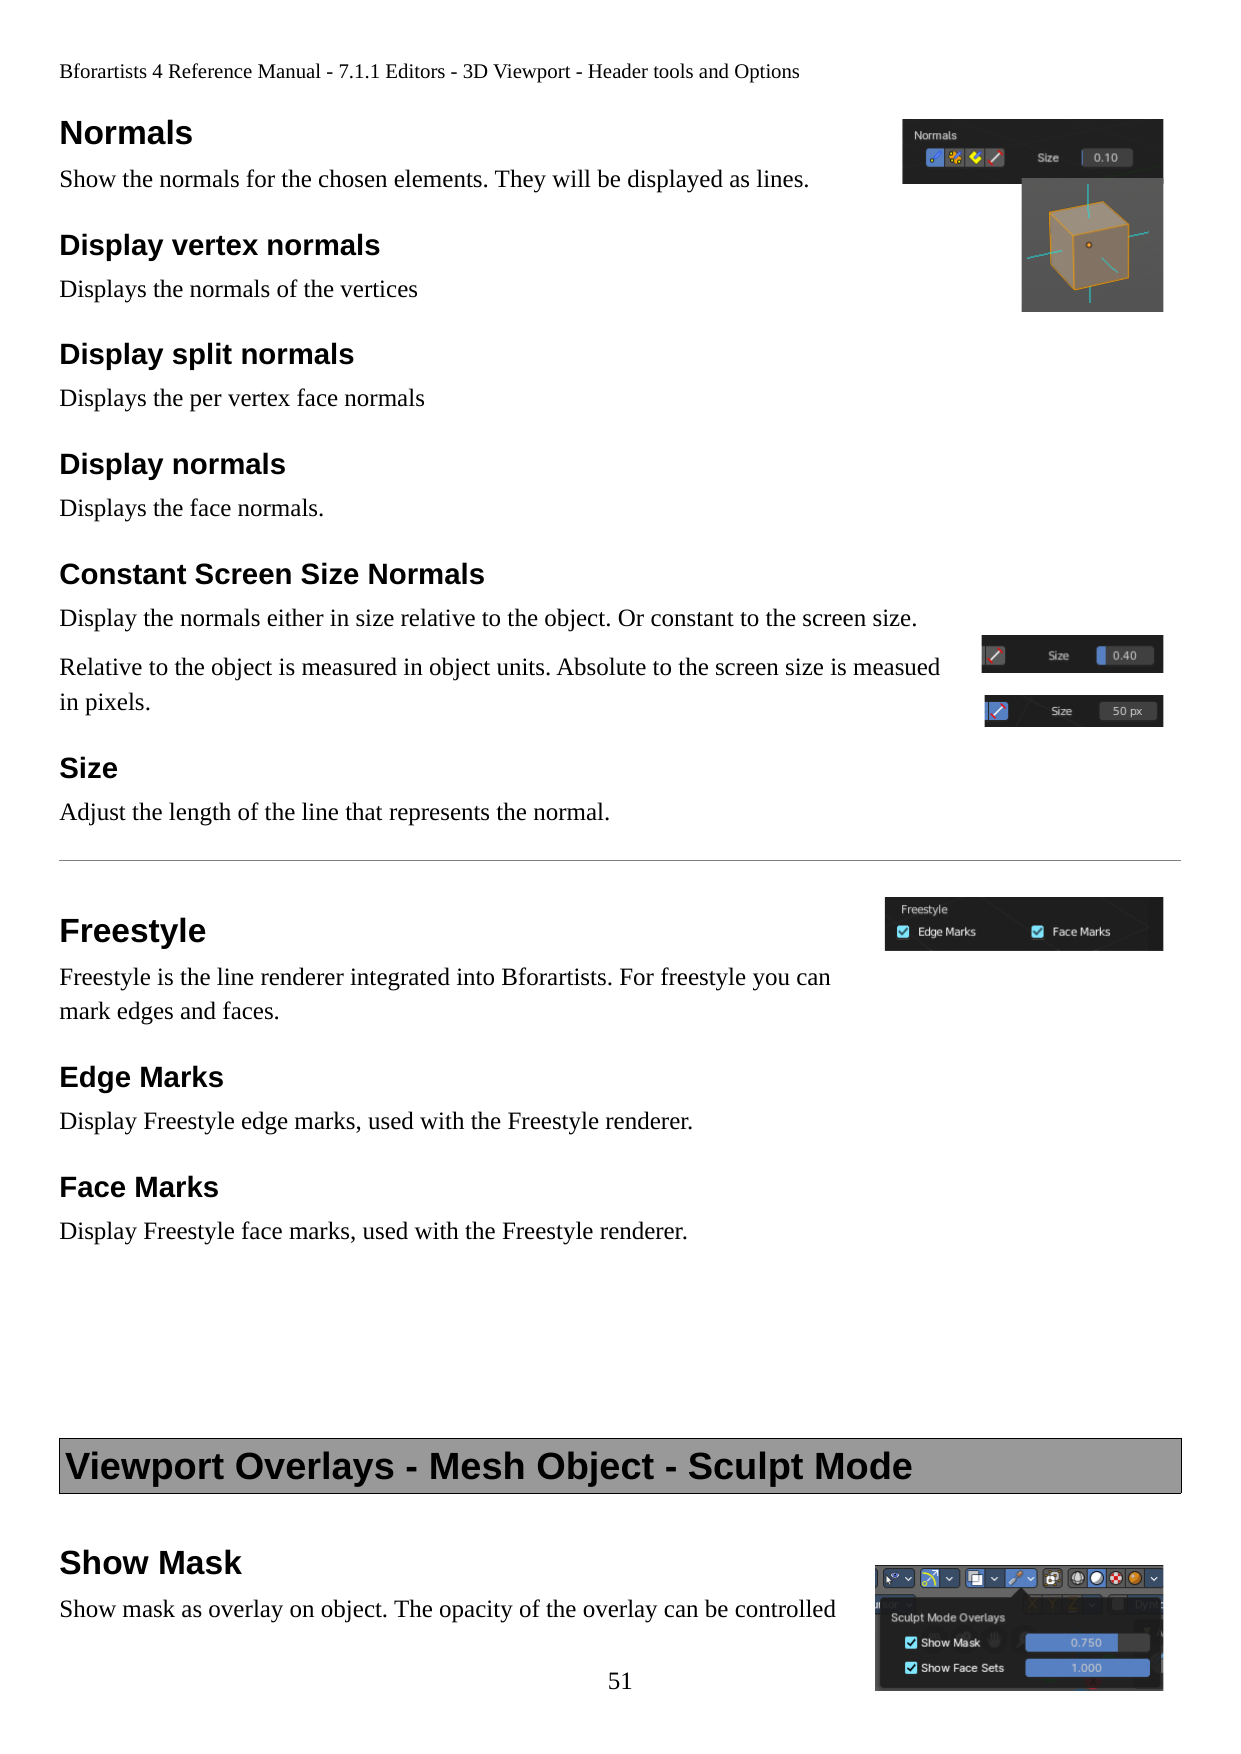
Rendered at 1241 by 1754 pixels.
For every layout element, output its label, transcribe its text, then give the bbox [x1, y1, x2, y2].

subtitle Freestyle [59, 911, 884, 949]
text Displays the face normals. [59, 493, 1181, 522]
text Freestyle is the line renderer integrated into Bforartists. For freestyle you can mark edges and faces. [59, 962, 1181, 1025]
text Show mask as overlay on object. The opacity of the overlay can be controlled [59, 1594, 875, 1623]
text Display Freestyle face marks, used with the Freestyle renderer. [59, 1216, 1181, 1245]
subtitle Display split normals [59, 337, 1181, 371]
subtitle Normals [59, 113, 1181, 151]
table_header Viewport Overlays - Mesh Object - Sculpt Mode [60, 1439, 1181, 1493]
picture [875, 1565, 1164, 1691]
subtitle Show Mask [59, 1543, 1181, 1581]
subtitle [1164, 911, 1181, 949]
subtitle Constant Screen Size Normals [59, 557, 1181, 591]
text Displays the per vertex face normals [59, 383, 1181, 412]
text Display Freestyle edge marks, used with the Freestyle renderer. [59, 1106, 1181, 1135]
text Show the normals for the chosen elements. They will be displayed as lines. [59, 164, 1021, 192]
subtitle Display normals [59, 447, 1181, 481]
text Adjust the length of the line that represents the normal. [59, 797, 1181, 826]
text Relative to the object is measured in object units. Absolute to the screen size is measued in pixels. [59, 652, 1181, 716]
picture [981, 635, 1164, 673]
text Displays the normals of the vertices [59, 274, 1021, 302]
subtitle Display vertex normals [59, 227, 1021, 261]
subtitle Edge Marks [59, 1060, 1181, 1094]
subtitle Size [59, 751, 1181, 784]
subtitle [1164, 227, 1181, 261]
text Display the normals either in size relative to the object. Or constant to the screen size. [59, 603, 1181, 632]
subtitle Face Marks [59, 1170, 1181, 1204]
picture [902, 119, 1164, 312]
